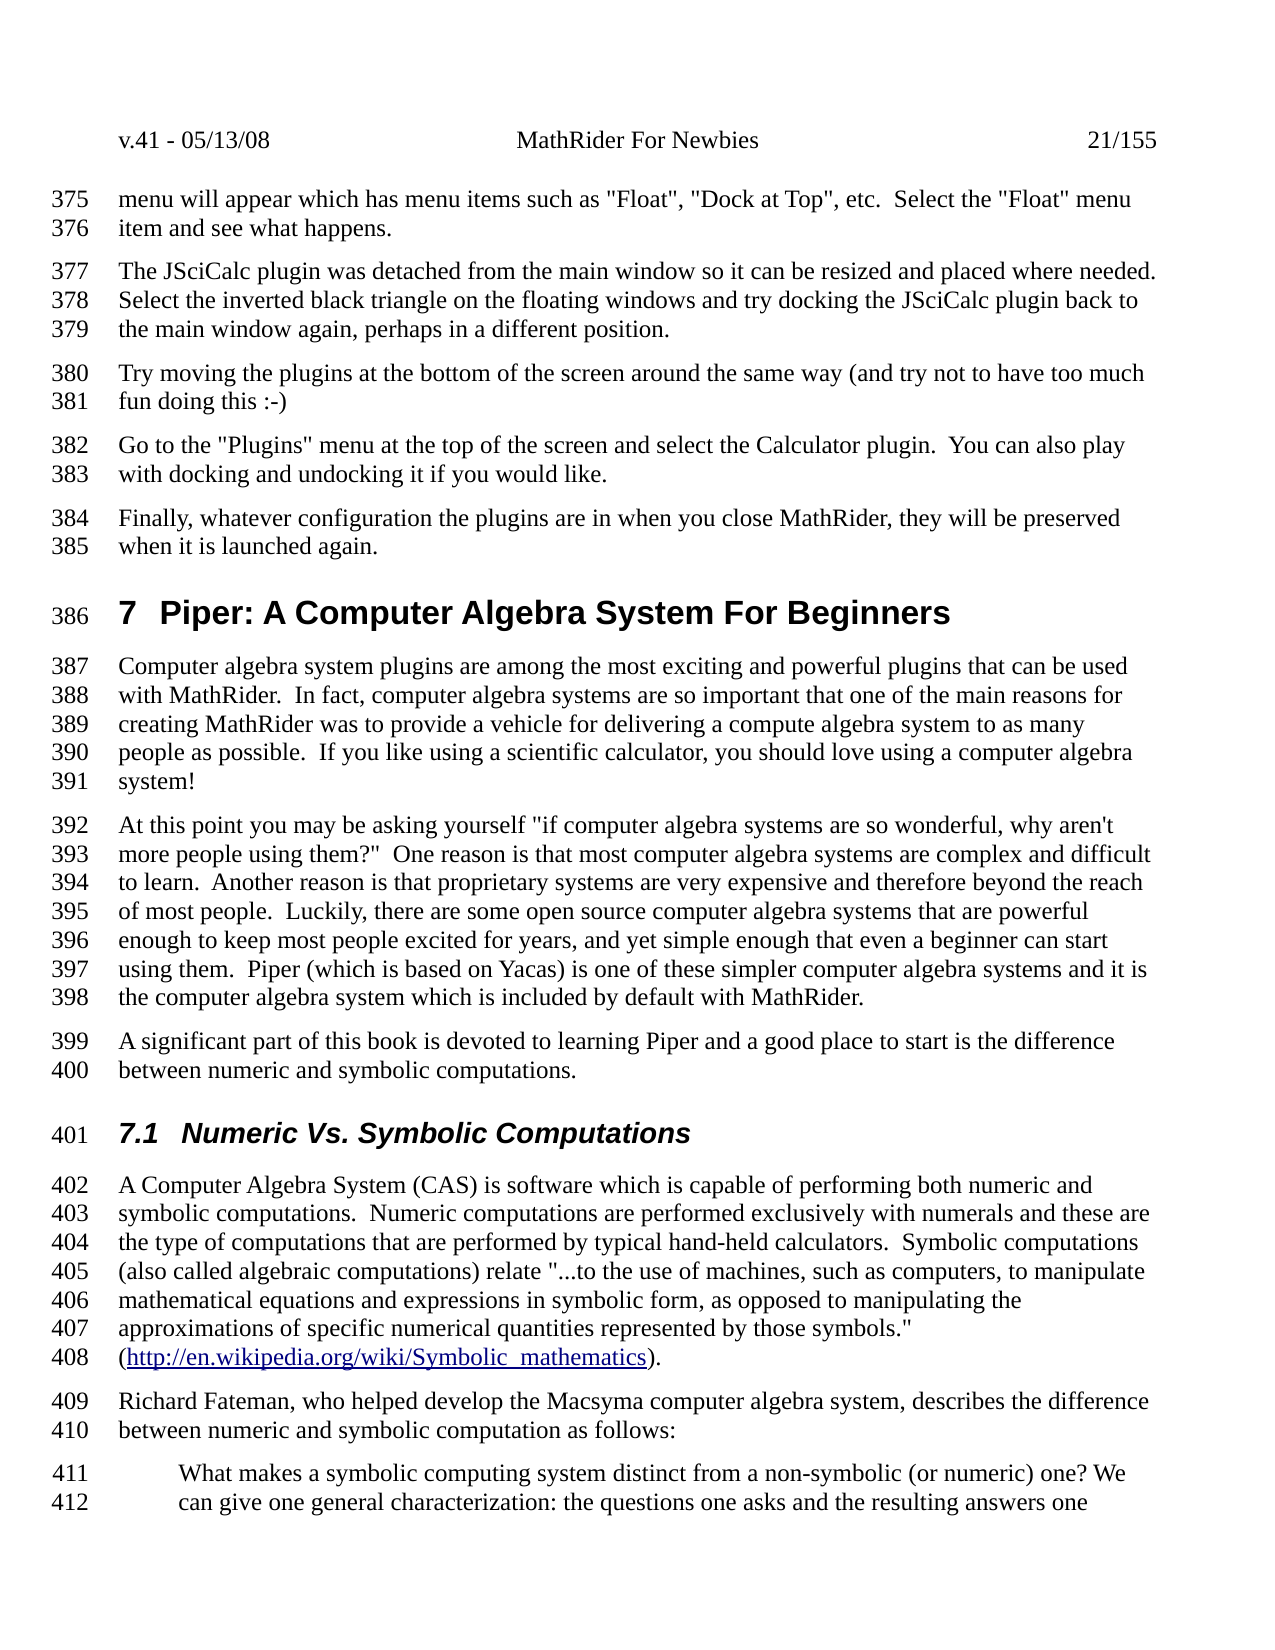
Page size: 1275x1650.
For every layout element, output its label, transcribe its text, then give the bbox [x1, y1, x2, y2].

text Richard Fateman, who helped develop the Macsyma computer algebra system, describes the difference between numeric and symbolic computation as follows: [118, 1386, 1157, 1443]
text menu will appear which has menu items such as "Float", "Dock at Top", etc. Select the "Float" menu item and see what happens. [118, 184, 1157, 241]
text What makes a symbolic computing system distinct from a non-symbolic (or numeric) one? We can give one general characterization: the questions one asks and the resulting answers one [178, 1458, 1157, 1516]
text A significant part of this book is devoted to learning Piper and a good place to start is the difference between numeric and symbolic computations. [118, 1026, 1157, 1084]
text Try moving the plugins at the bottom of the screen around the same way (and try not to have too much fun doing this :-) [118, 358, 1157, 415]
subtitle Piper: A Computer Algebra System For Beginners [118, 593, 1157, 631]
text Computer algebra system plugins are among the most exciting and powerful plugins that can be used with MathRider. In fact, computer algebra systems are so important that one of the main reasons for creating MathRider was to provide a vehicle for delivering a compute algebra system to as many people as possible. If you like using a scientific calculator, you should love using a computer algebra system! [118, 651, 1157, 795]
text The JSciCalc plugin was detached from the main window so it can be resized and placed where needed. Select the inverted black triangle on the floating windows and try docking the JSciCalc plugin back to the main window again, perhaps in a different position. [118, 256, 1157, 343]
text At this point you may be asking yourself "if computer algebra systems are so wonderful, why aren't more people using them?" One reason is that most computer algebra systems are complex and difficult to learn. Another reason is that proprietary systems are very expensive and therefore beyond the reach of most people. Luckily, there are some open source computer algebra systems that are powerful enough to keep most people excited for years, and yet simple enough that even a beginner can start using them. Piper (which is based on Yacas) is one of these simpler computer algebra systems and it is the computer algebra system which is included by default with MathRider. [118, 810, 1157, 1011]
text A Computer Algebra System (CAS) is software which is capable of performing both numeric and symbolic computations. Numeric computations are performed exclusively with numerals and these are the type of computations that are performed by typical hand-held calculators. Symbolic computations (also called algebraic computations) relate "...to the use of machines, such as computers, to manipulate mathematical equations and expressions in symbolic form, as opposed to manipulating the approximations of specific numerical quantities represented by those symbols." (http://en.wikipedia.org/wiki/Symbolic_mathematics). [118, 1170, 1157, 1371]
subtitle Numeric Vs. Symbolic Computations [118, 1116, 1157, 1150]
text Finally, whatever configuration the plugins are in when you close MathRider, they will be preserved when it is launched again. [118, 503, 1157, 560]
text Go to the "Plugins" menu at the top of the screen and select the Calculator plugin. You can also play with docking and undocking it if you would like. [118, 430, 1157, 488]
